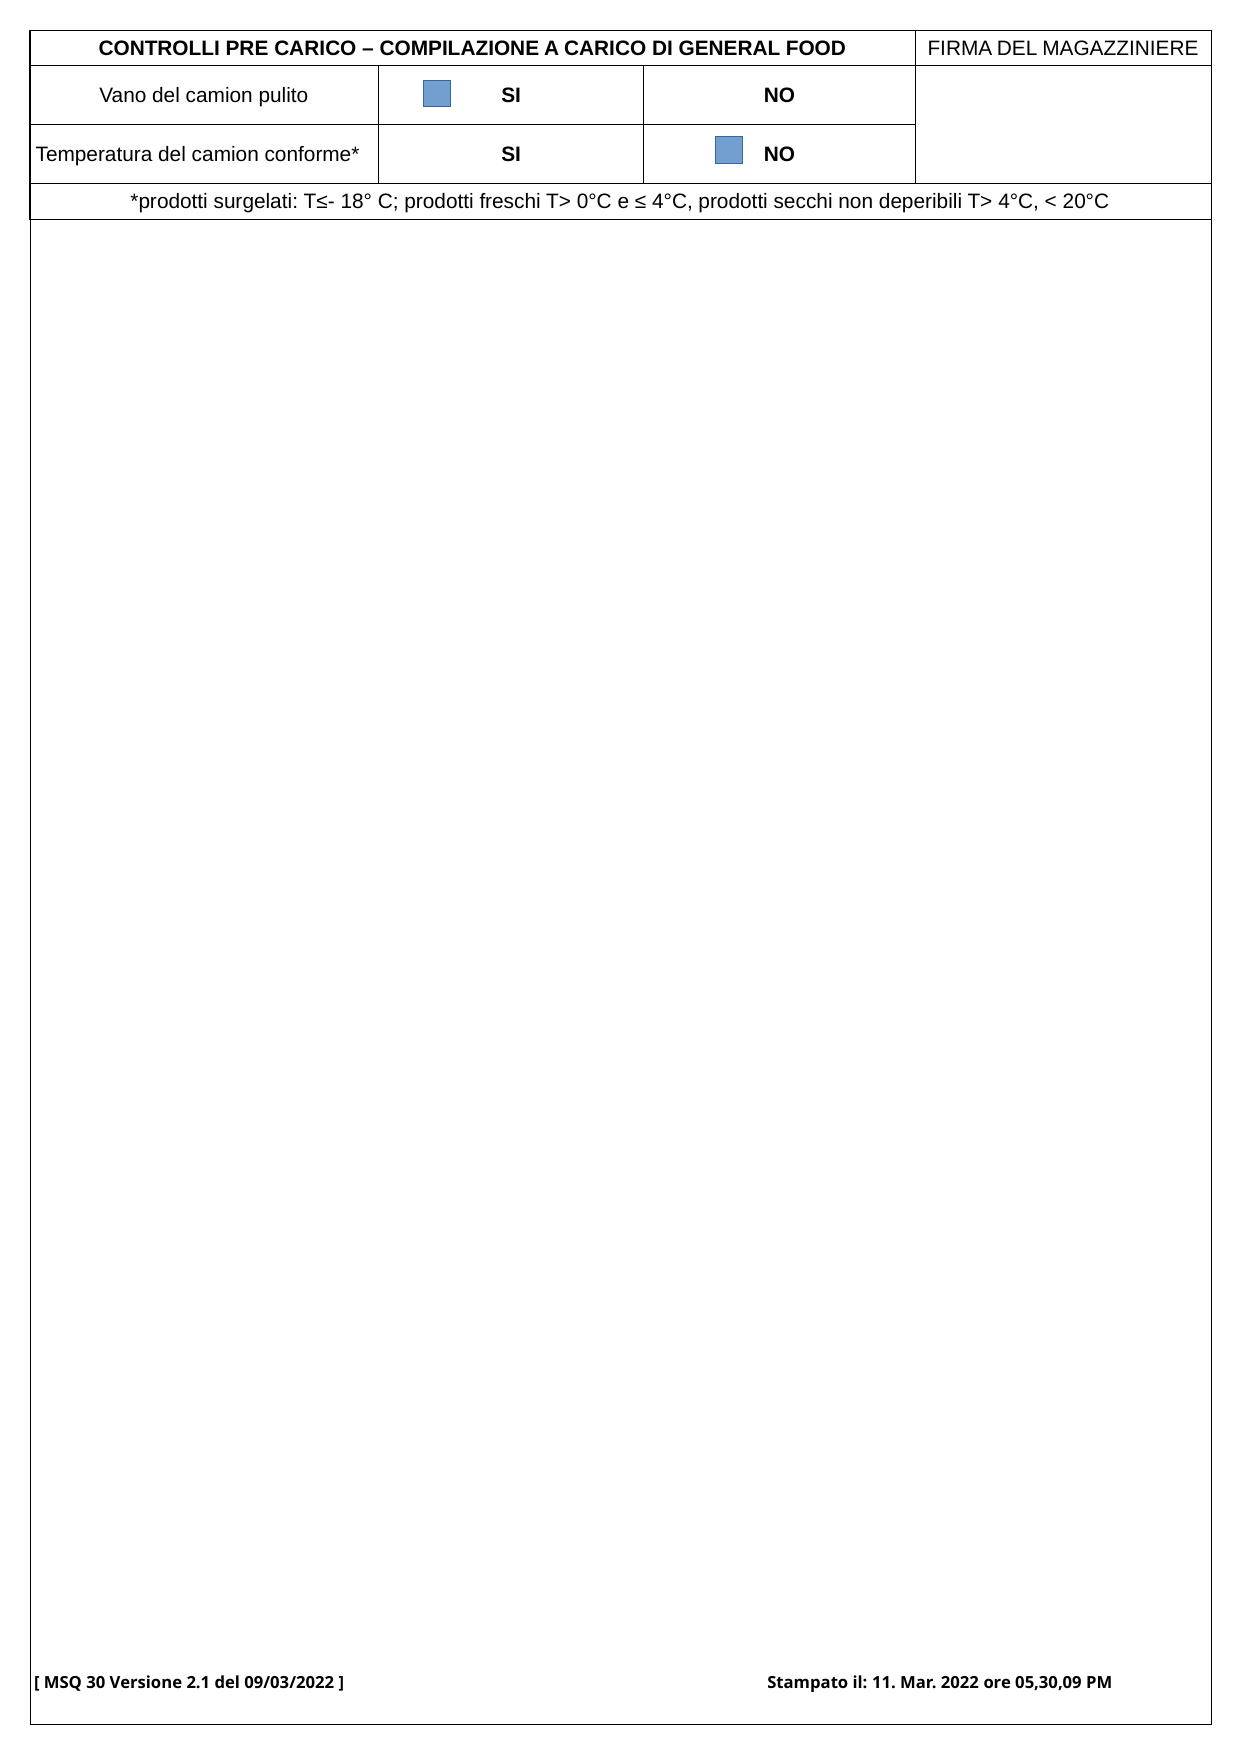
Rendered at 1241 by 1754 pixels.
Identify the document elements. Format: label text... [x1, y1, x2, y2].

table_cell NO [644, 125, 915, 183]
table_cell Temperatura del camion conforme* [31, 125, 378, 183]
table_cell SI [379, 125, 643, 183]
table_cell *prodotti surgelati: T≤- 18° C; prodotti freschi T> 0°C e ≤ 4°C, prodotti secchi non deperibili T> 4°C, < 20°C [31, 184, 1211, 219]
table_header CONTROLLI PRE CARICO – COMPILAZIONE A CARICO DI GENERAL FOOD [31, 31, 915, 65]
table_header FIRMA DEL MAGAZZINIERE [916, 31, 1211, 65]
table_cell NO [644, 66, 915, 124]
table_cell Vano del camion pulito [31, 66, 378, 124]
table_cell [916, 66, 1211, 183]
table_cell SI [379, 66, 643, 124]
